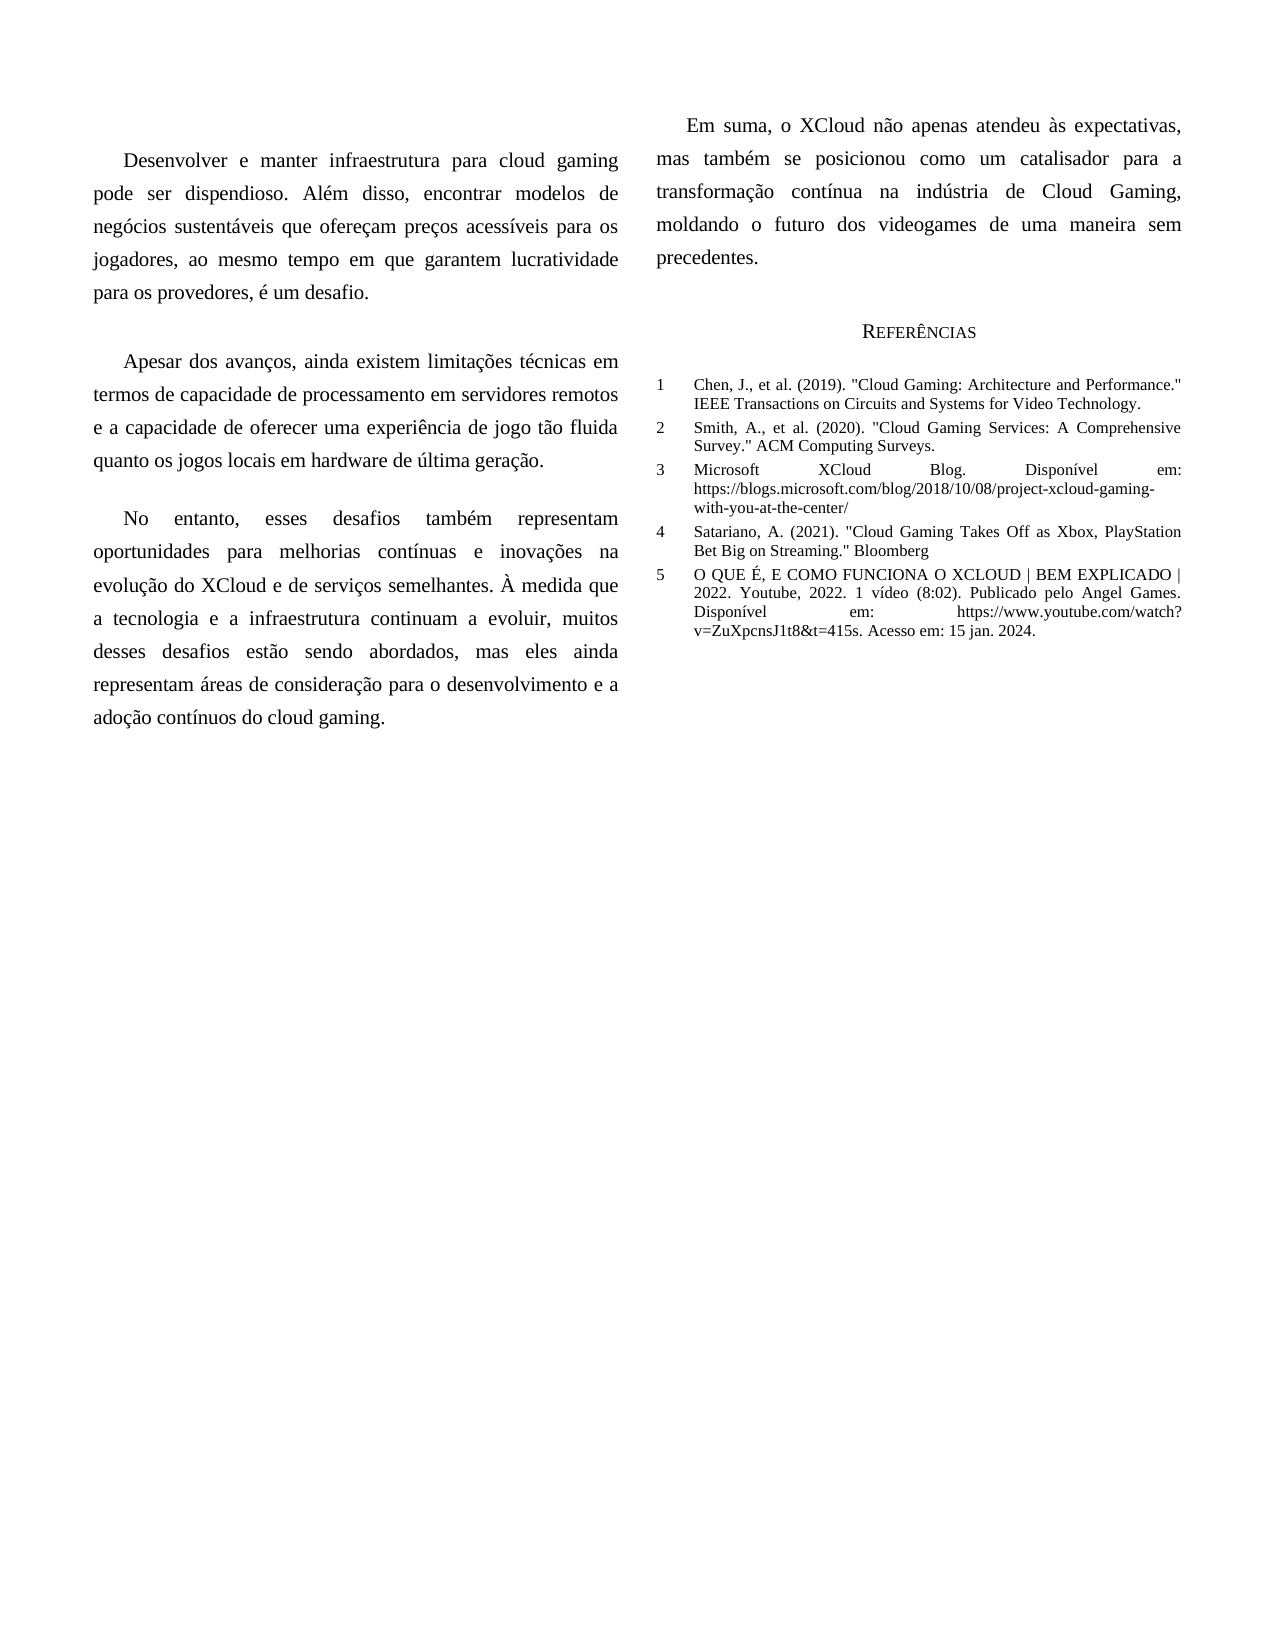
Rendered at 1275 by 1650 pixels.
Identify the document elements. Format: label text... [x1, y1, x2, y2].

list Chen, J., et al. (2019). "Cloud Gaming: Architecture and Performance." IEEE Transactions on Circuits and Systems for Video Technology. [656, 375, 1182, 413]
text Apesar dos avanços, ainda existem limitações técnicas em termos de capacidade de processamento em servidores remotos e a capacidade de oferecer uma experiência de jogo tão fluida quanto os jogos locais em hardware de última geração. [93, 349, 619, 472]
text No entanto, esses desafios também representam oportunidades para melhorias contínuas e inovações na evolução do XCloud e de serviços semelhantes. À medida que a tecnologia e a infraestrutura continuam a evoluir, muitos desses desafios estão sendo abordados, mas eles ainda representam áreas de consideração para o desenvolvimento e a adoção contínuos do cloud gaming. [93, 506, 619, 729]
list O QUE É, E COMO FUNCIONA O XCLOUD | BEM EXPLICADO | 2022. Youtube, 2022. 1 vídeo (8:02). Publicado pelo Angel Games. Disponível em: https://www.youtube.com/watch?v=ZuXpcnsJ1t8&t=415s. Acesso em: 15 jan. 2024. [656, 565, 1182, 640]
list Microsoft XCloud Blog. Disponível em: https://blogs.microsoft.com/blog/2018/10/08/project-xcloud-gaming-with-you-at-the-center/ [656, 461, 1182, 517]
list Satariano, A. (2021). "Cloud Gaming Takes Off as Xbox, PlayStation Bet Big on Streaming." Bloomberg [656, 522, 1182, 560]
text Em suma, o XCloud não apenas atendeu às expectativas, mas também se posicionou como um catalisador para a transformação contínua na indústria de Cloud Gaming, moldando o futuro dos videogames de uma maneira sem precedentes. [656, 112, 1182, 269]
subtitle Referências [656, 319, 1182, 343]
list Smith, A., et al. (2020). "Cloud Gaming Services: A Comprehensive Survey." ACM Computing Surveys. [656, 418, 1182, 456]
text Desenvolver e manter infraestrutura para cloud gaming pode ser dispendioso. Além disso, encontrar modelos de negócios sustentáveis que ofereçam preços acessíveis para os jogadores, ao mesmo tempo em que garantem lucratividade para os provedores, é um desafio. [93, 148, 619, 304]
